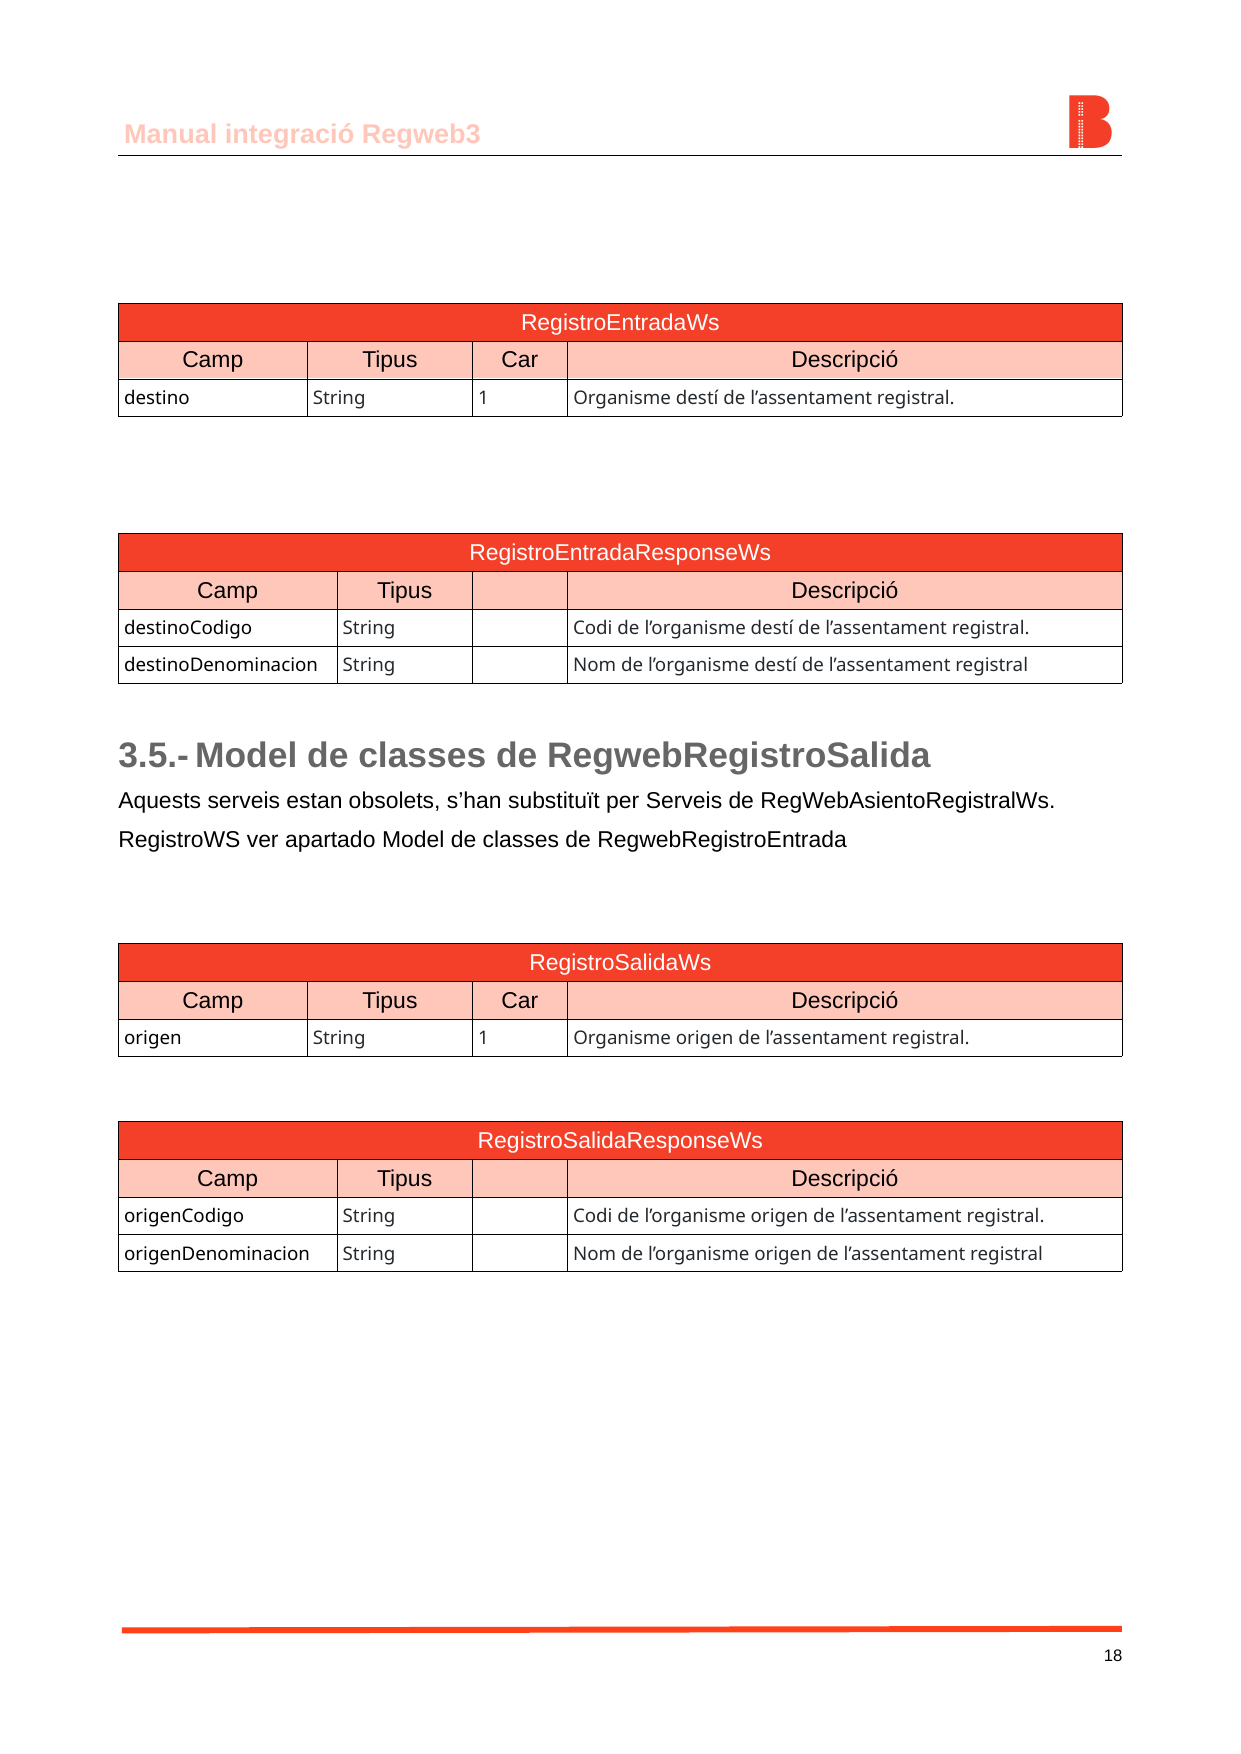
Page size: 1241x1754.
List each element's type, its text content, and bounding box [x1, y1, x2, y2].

table_cell origenCodigo [119, 1198, 337, 1234]
table_cell [473, 1160, 567, 1197]
table_cell Descripció [568, 982, 1122, 1019]
table_cell Camp [119, 1160, 337, 1197]
table_cell Tipus [308, 982, 472, 1019]
table_cell String [338, 647, 472, 683]
table_cell Codi de l’organisme destí de l’assentament registral. [568, 610, 1122, 646]
table_cell [473, 1198, 567, 1234]
table_header RegistroSalidaResponseWs [119, 1122, 1122, 1159]
table_cell destinoDenominacion [119, 647, 337, 683]
table_cell Tipus [338, 572, 472, 609]
table_cell [473, 1235, 567, 1271]
table_cell Codi de l’organisme origen de l’assentament registral. [568, 1198, 1122, 1234]
table_cell destinoCodigo [119, 610, 337, 646]
picture [1063, 94, 1117, 150]
table_cell [473, 610, 567, 646]
table_cell Tipus [308, 342, 472, 378]
table_header RegistroEntradaWs [119, 304, 1122, 341]
table_cell String [338, 1235, 472, 1271]
text RegistroWS ver apartado Model de classes de RegwebRegistroEntrada [118, 826, 1122, 853]
table_cell Organisme origen de l’assentament registral. [568, 1020, 1122, 1056]
table_cell String [338, 610, 472, 646]
table_cell origenDenominacion [119, 1235, 337, 1271]
subtitle Model de classes de RegwebRegistroSalida [118, 734, 1122, 775]
table_cell Camp [119, 982, 307, 1019]
table_cell String [308, 1020, 472, 1056]
table_cell Car [473, 342, 567, 378]
table_header RegistroEntradaResponseWs [119, 534, 1122, 571]
table_cell Descripció [568, 572, 1122, 609]
table_cell Descripció [568, 1160, 1122, 1197]
table_cell [473, 572, 567, 609]
table_cell 1 [473, 380, 567, 416]
table_cell String [308, 380, 472, 416]
table_cell origen [119, 1020, 307, 1056]
table_cell String [338, 1198, 472, 1234]
table_cell [473, 647, 567, 683]
table_cell 1 [473, 1020, 567, 1056]
table_cell Organisme destí de l’assentament registral. [568, 380, 1122, 416]
table_cell Camp [119, 572, 337, 609]
table_cell Nom de l’organisme destí de l’assentament registral [568, 647, 1122, 683]
table_cell Car [473, 982, 567, 1019]
text Aquests serveis estan obsolets, s’han substituït per Serveis de RegWebAsientoRegistralWs. [118, 787, 1122, 814]
table_header RegistroSalidaWs [119, 944, 1122, 981]
table_cell Nom de l’organisme origen de l’assentament registral [568, 1235, 1122, 1271]
table_cell Descripció [568, 342, 1122, 378]
table_cell destino [119, 380, 307, 416]
table_cell Camp [119, 342, 307, 378]
table_cell Tipus [338, 1160, 472, 1197]
